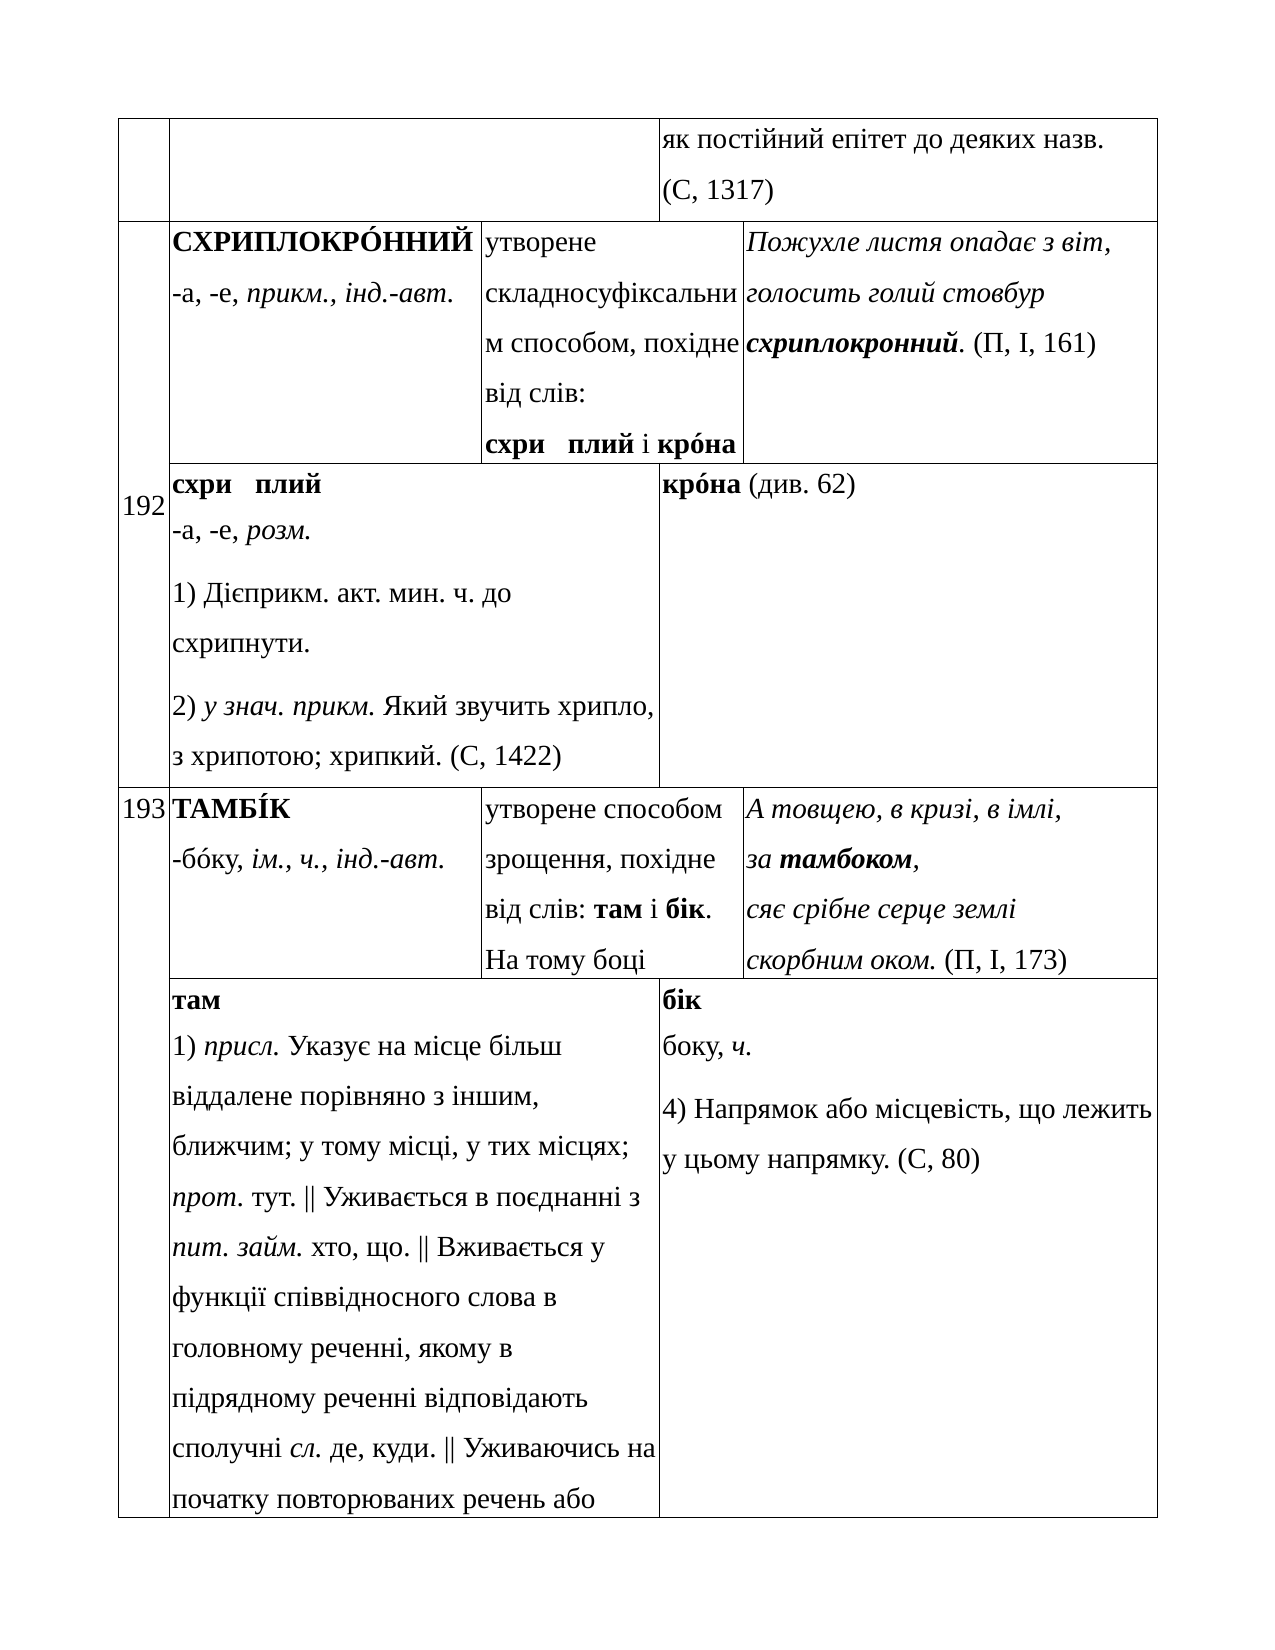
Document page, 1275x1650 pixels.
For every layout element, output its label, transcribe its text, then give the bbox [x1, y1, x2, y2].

table_cell утворене способом зрощення, похідне від слів: там і бік. На тому боці [482, 788, 743, 978]
table_cell крóна (див. 62) [660, 464, 1157, 787]
table_cell 193 [119, 788, 169, 1517]
table_cell Пожухле листя опадає з віт, голосить голий стовбур схриплокронний. (П, І, 161) [744, 222, 1157, 462]
table_cell утворене складносуфіксальним способом, похідне від слів: схриплий і крóна [482, 222, 743, 462]
table_cell схриплий -а, -е, розм. 1) Дієприкм. акт. мин. ч. до схрипнути. 2) у знач. прикм. Який звучить хрипло, з хрипотою; хрипкий. (С, 1422) [170, 464, 659, 787]
table_cell там 1) присл. Указує на місце більш віддалене порівняно з іншим, ближчим; у тому місці, у тих місцях; прот. тут. || Уживається в поєднанні з пит. займ. хто, що. || Вживається у функції співвідносного слова в головному реченні, якому в підрядному реченні відповідають сполучні сл. де, куди. || Уживаючись на початку повторюваних речень або [170, 979, 659, 1517]
table_cell Тамбíк -бóку, ім., ч., інд.-авт. [170, 788, 481, 978]
table_cell А товщею, в кризі, в імлі, за тамбоком, сяє срібне серце землі скорбним оком. (П, І, 173) [744, 788, 1157, 978]
table_cell [119, 119, 169, 221]
table_cell 192 [119, 222, 169, 787]
table_cell як постійний епітет до деяких назв. (С, 1317) [660, 119, 1157, 221]
table_cell бік боку, ч. 4) Напрямок або місцевість, що лежить у цьому напрямку. (С, 80) [660, 979, 1157, 1517]
table_cell [170, 119, 659, 221]
table_cell Схриплокрóнний -а, -е, прикм., інд.-авт. [170, 222, 481, 462]
